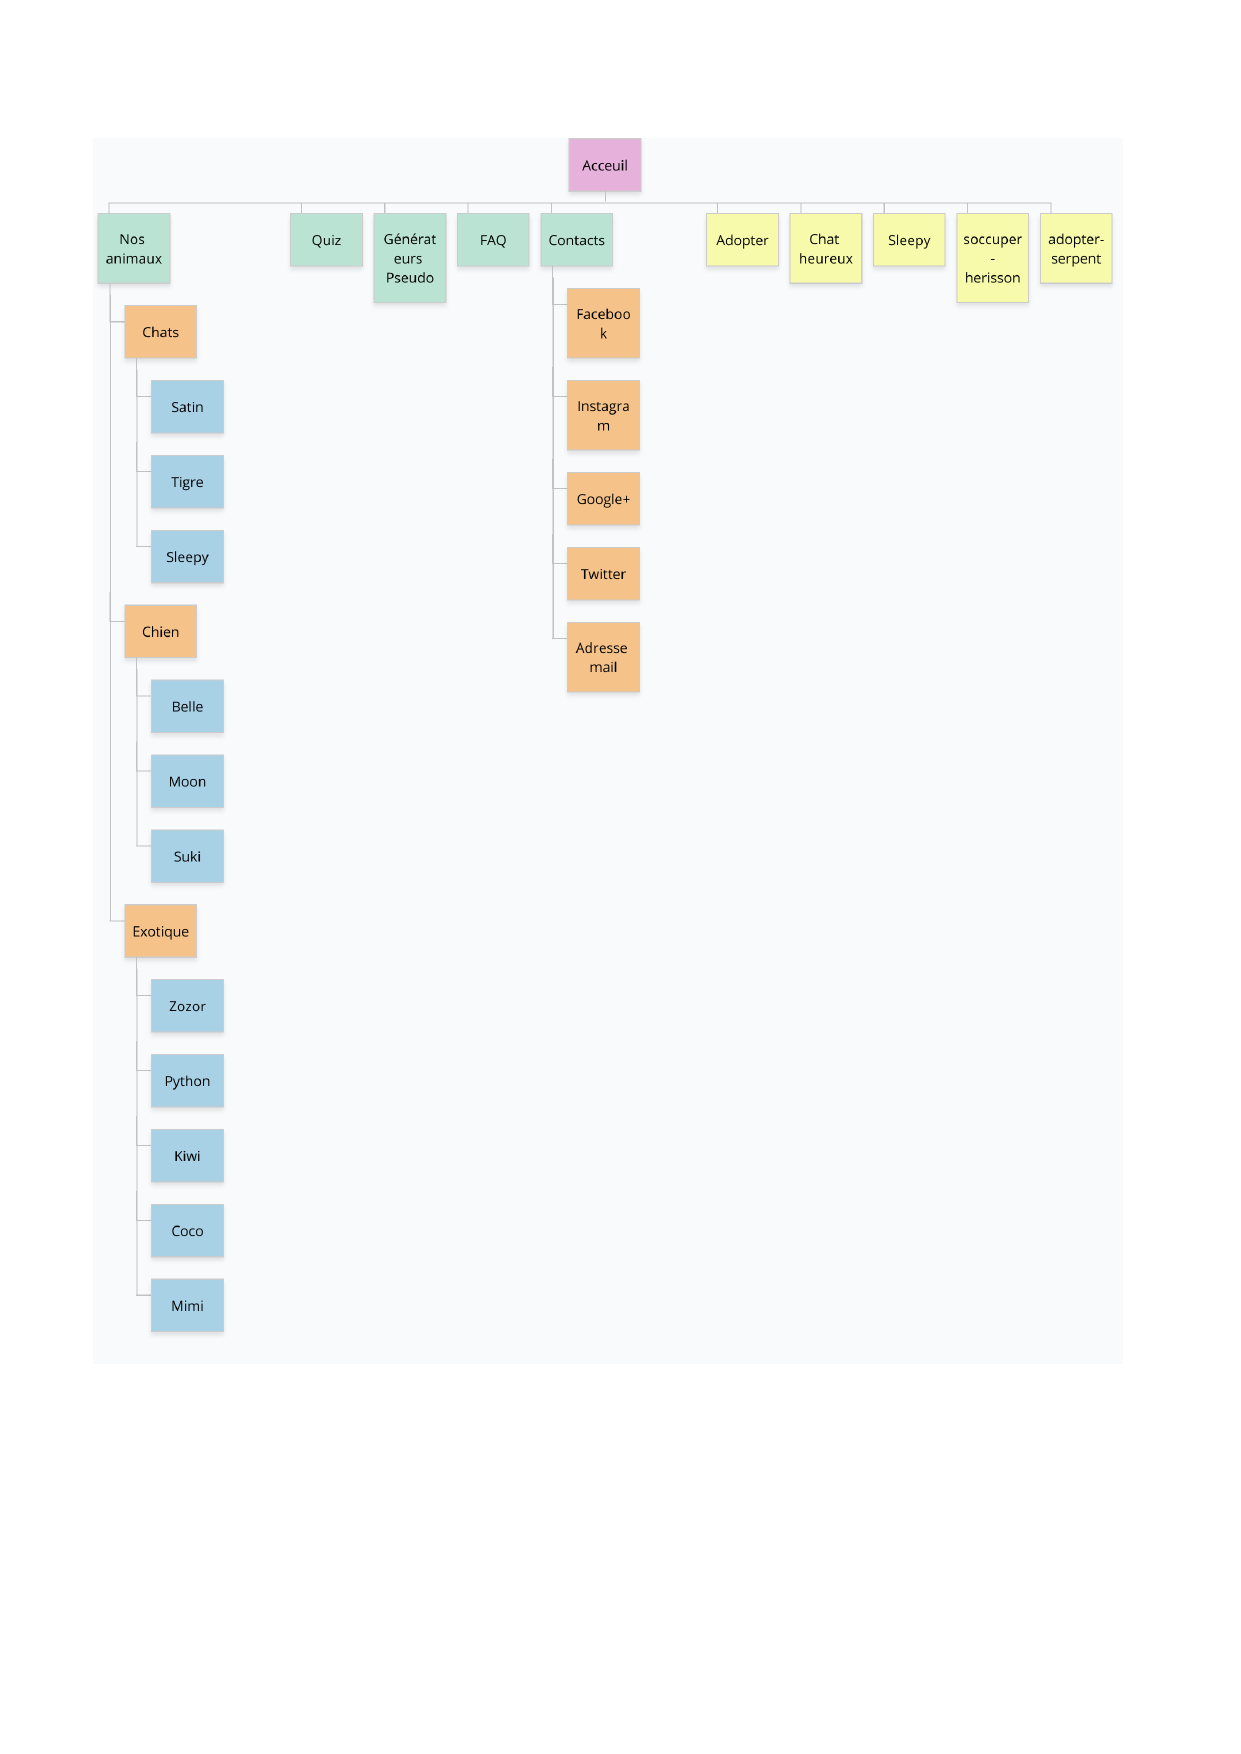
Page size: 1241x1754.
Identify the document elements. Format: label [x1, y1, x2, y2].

picture [92, 138, 1123, 1364]
